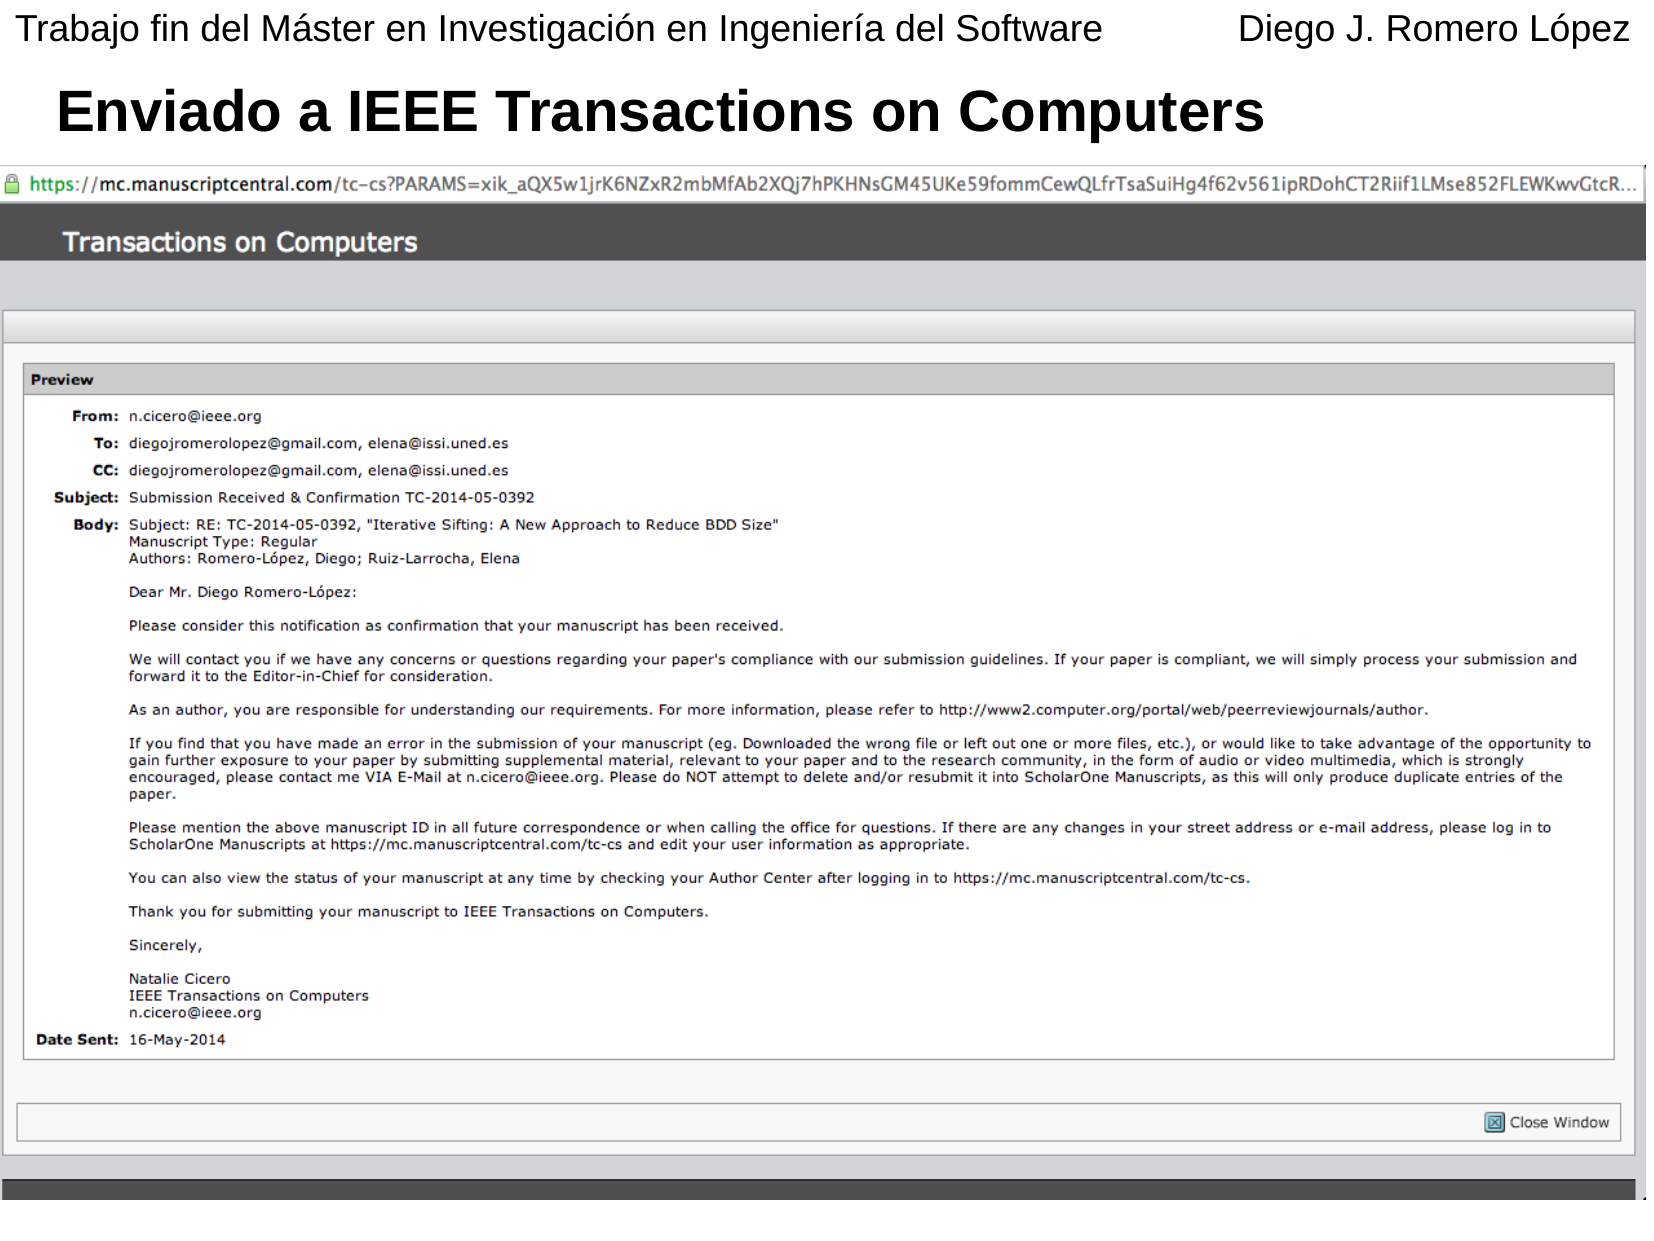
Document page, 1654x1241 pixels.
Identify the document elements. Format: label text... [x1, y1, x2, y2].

text_box Enviado a IEEE Transactions on Computers [5, 70, 1630, 145]
picture [0, 165, 1646, 1200]
